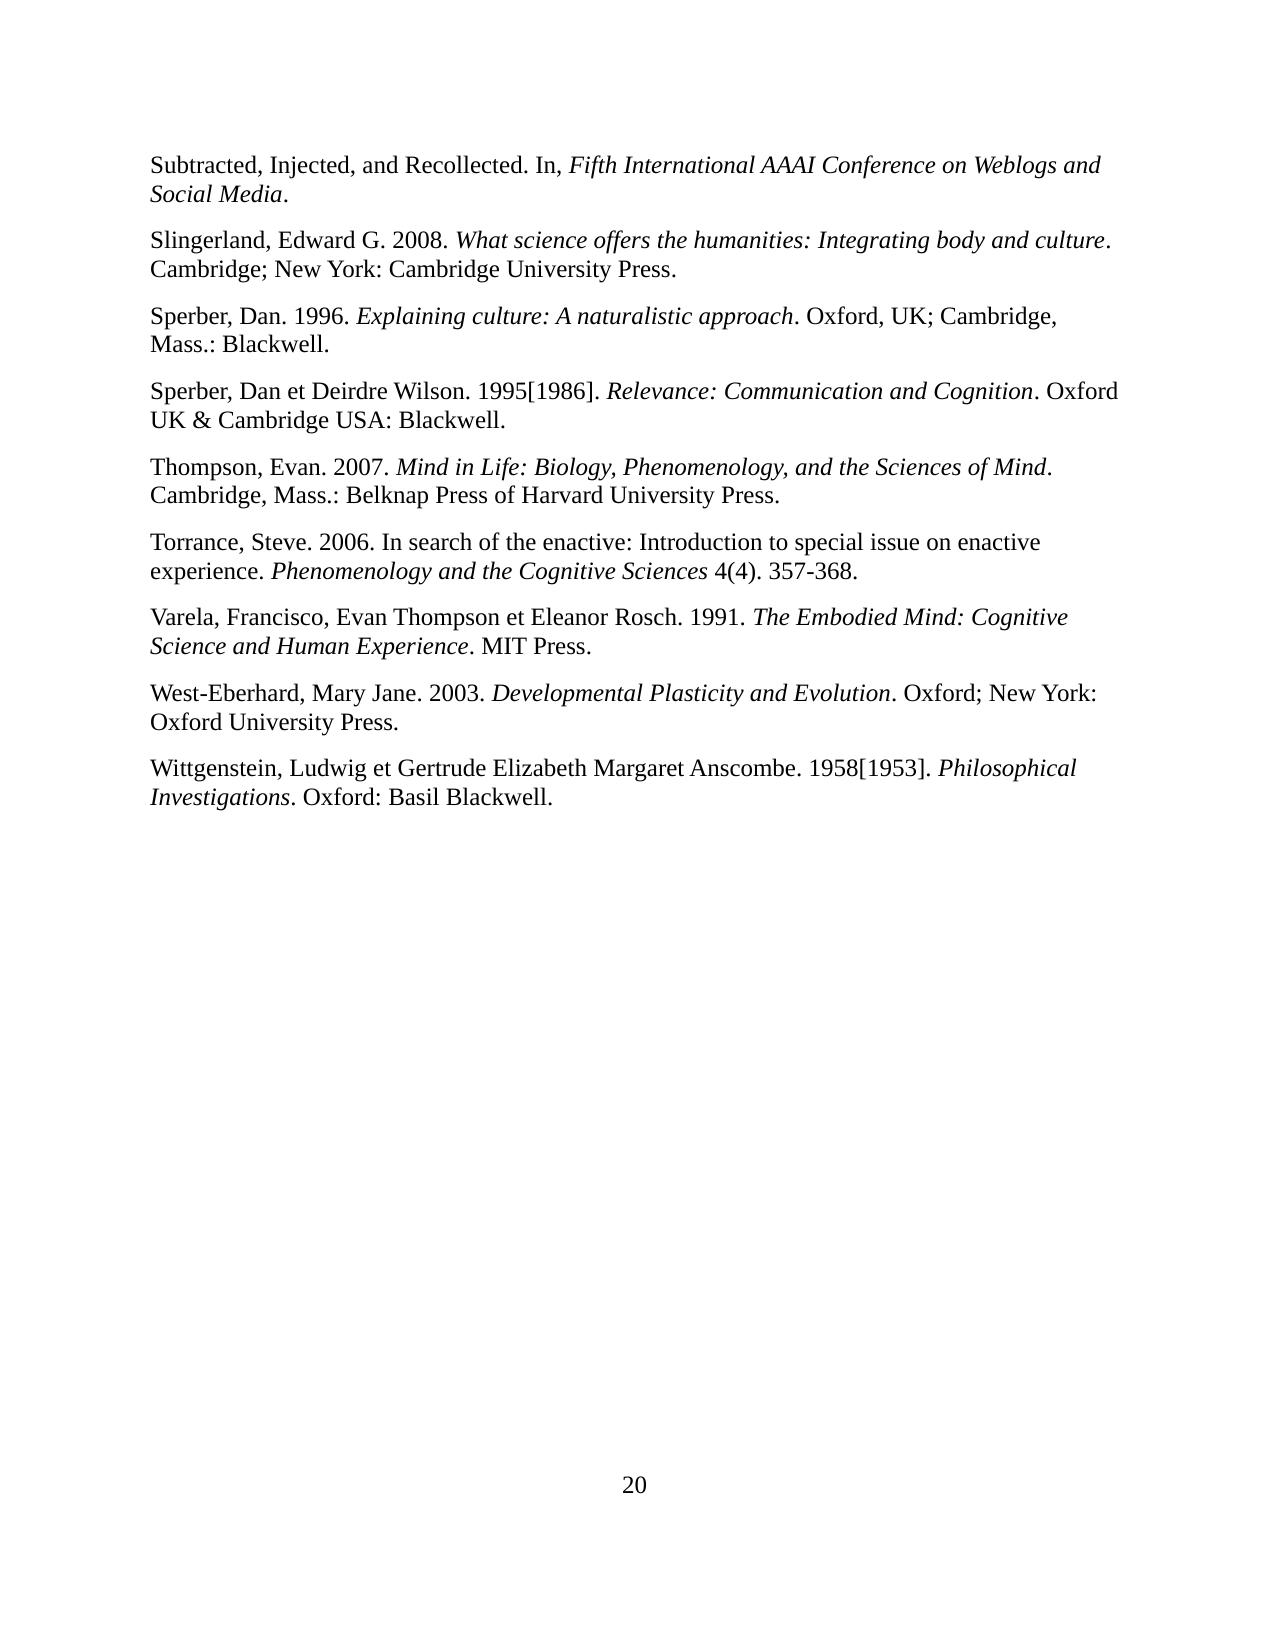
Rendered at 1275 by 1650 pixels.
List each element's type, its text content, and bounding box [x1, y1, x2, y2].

text Thompson, Evan. 2007. Mind in Life: Biology, Phenomenology, and the Sciences of Mind. Cambridge, Mass.: Belknap Press of Harvard University Press. [150, 452, 1125, 509]
text Subtracted, Injected, and Recollected. In, Fifth International AAAI Conference on Weblogs and Social Media. [150, 150, 1125, 207]
text Torrance, Steve. 2006. In search of the enactive: Introduction to special issue on enactive experience. Phenomenology and the Cognitive Sciences 4(4). 357‑368. [150, 527, 1125, 584]
text West-Eberhard, Mary Jane. 2003. Developmental Plasticity and Evolution. Oxford; New York: Oxford University Press. [150, 678, 1125, 735]
text Sperber, Dan et Deirdre Wilson. 1995[1986]. Relevance: Communication and Cognition. Oxford UK & Cambridge USA: Blackwell. [150, 376, 1125, 434]
text Varela, Francisco, Evan Thompson et Eleanor Rosch. 1991. The Embodied Mind: Cognitive Science and Human Experience. MIT Press. [150, 602, 1125, 660]
text Sperber, Dan. 1996. Explaining culture: A naturalistic approach. Oxford, UK; Cambridge, Mass.: Blackwell. [150, 301, 1125, 358]
text Wittgenstein, Ludwig et Gertrude Elizabeth Margaret Anscombe. 1958[1953]. Philosophical Investigations. Oxford: Basil Blackwell. [150, 753, 1125, 811]
text Slingerland, Edward G. 2008. What science offers the humanities: Integrating body and culture. Cambridge; New York: Cambridge University Press. [150, 225, 1125, 283]
